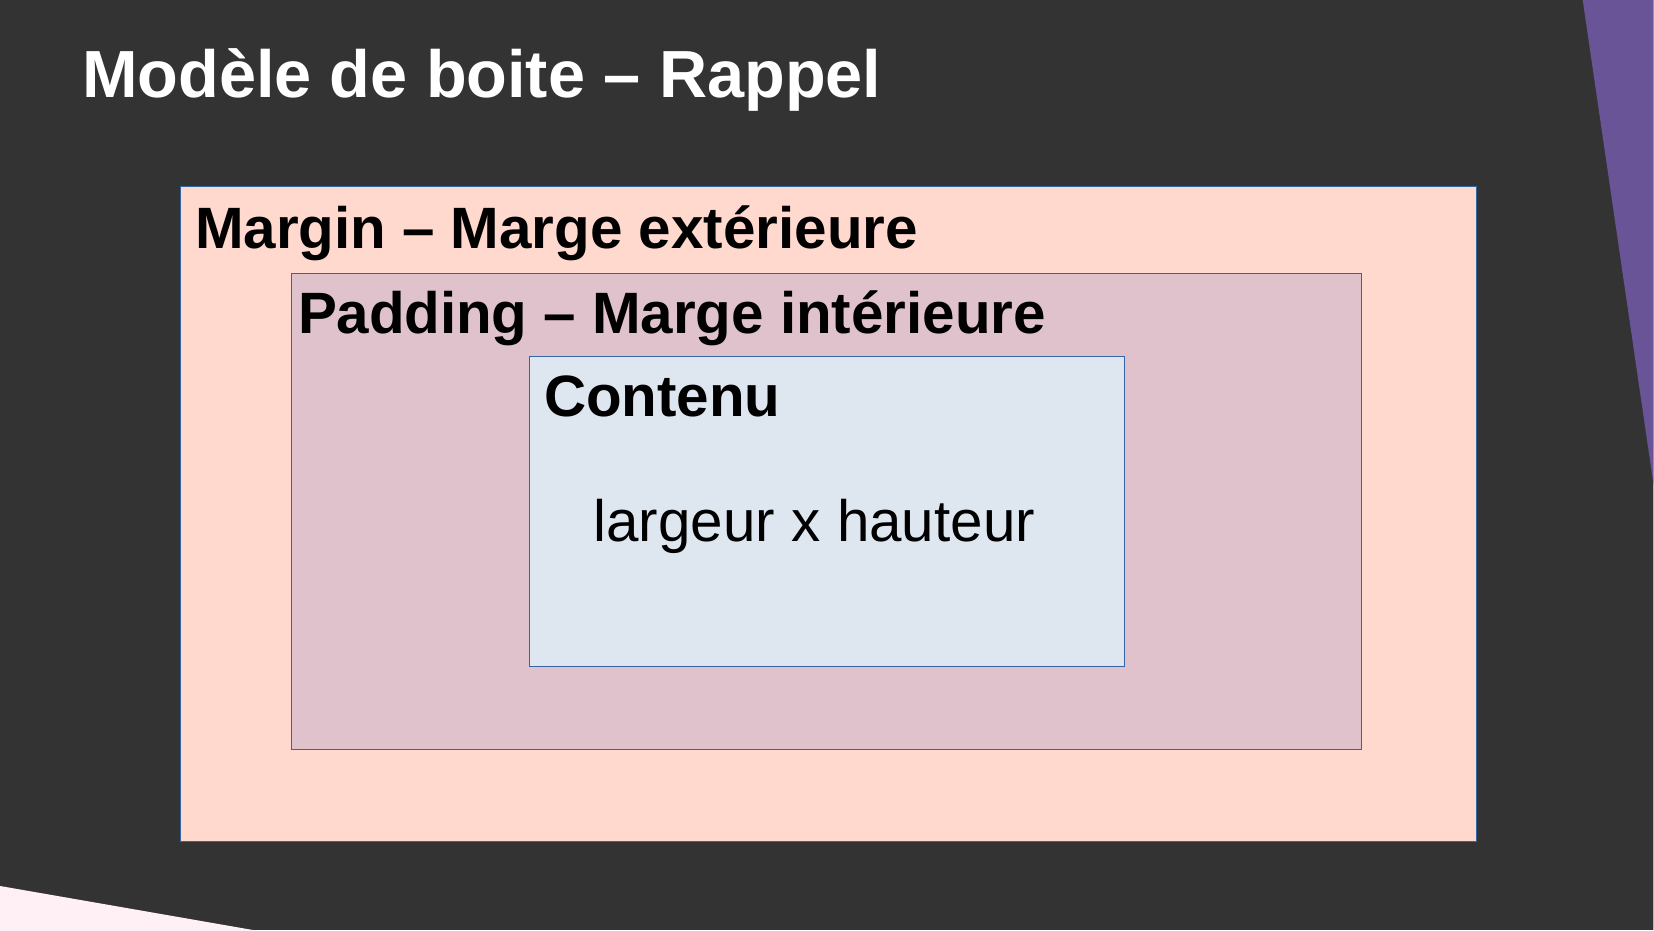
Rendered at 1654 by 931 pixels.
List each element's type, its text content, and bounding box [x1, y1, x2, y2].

text_box largeur x hauteur [578, 481, 1075, 562]
text_box [0, 885, 259, 931]
text_box Contenu [529, 356, 1512, 437]
title Modèle de boite – Rappel [82, 37, 1571, 112]
text_box [1582, 0, 1654, 488]
text_box Margin – Marge extérieure [180, 188, 1173, 268]
text_box Padding – Marge intérieure [283, 273, 1276, 354]
text_box [180, 186, 1477, 842]
